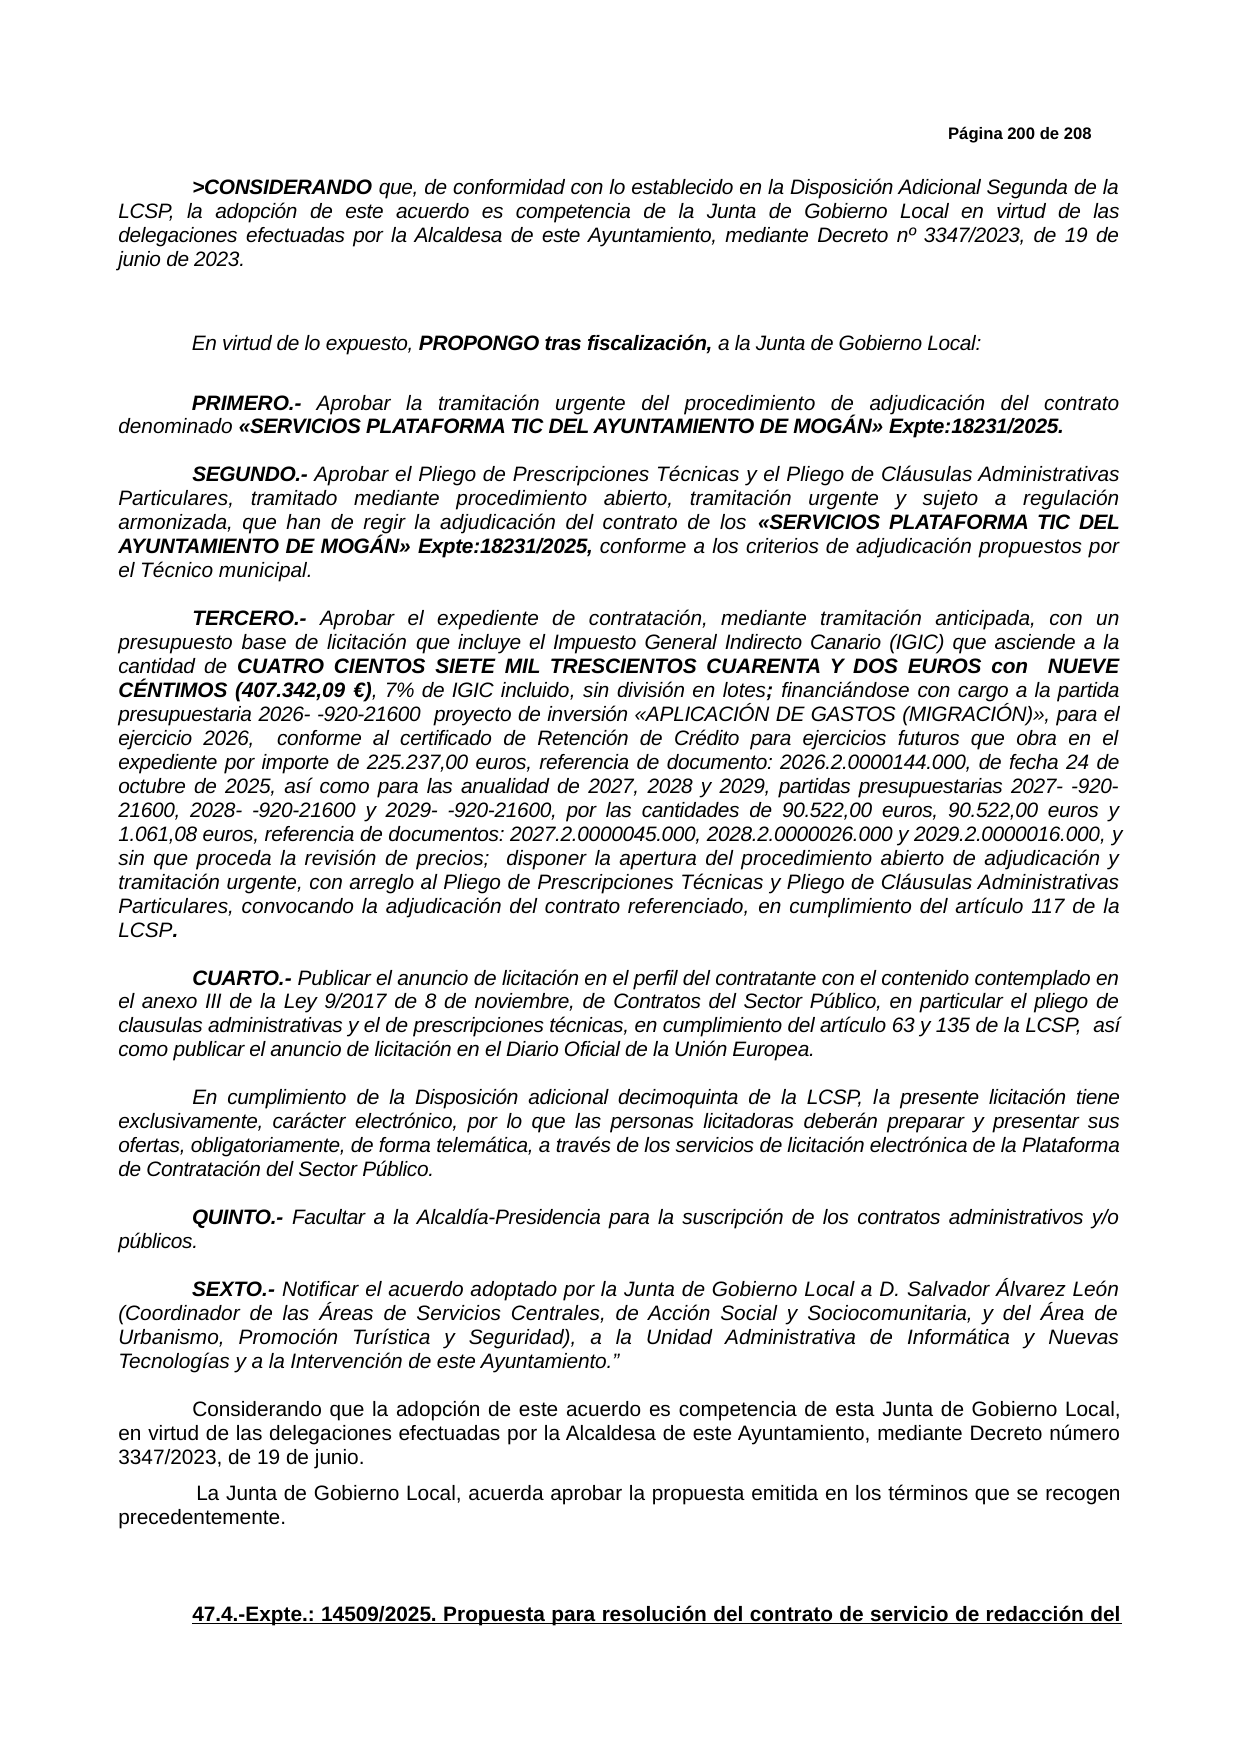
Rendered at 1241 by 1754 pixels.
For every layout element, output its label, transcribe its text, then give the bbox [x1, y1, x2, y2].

text La Junta de Gobierno Local, acuerda aprobar la propuesta emitida en los términos que se recogen precedentemente. [118, 1481, 1122, 1529]
text Considerando que la adopción de este acuerdo es competencia de esta Junta de Gobierno Local, en virtud de las delegaciones efectuadas por la Alcaldesa de este Ayuntamiento, mediante Decreto número 3347/2023, de 19 de junio. [118, 1397, 1122, 1468]
text En cumplimiento de la Disposición adicional decimoquinta de la LCSP, la presente licitación tiene exclusivamente, carácter electrónico, por lo que las personas licitadoras deberán preparar y presentar sus ofertas, obligatoriamente, de forma telemática, a través de los servicios de licitación electrónica de la Plataforma de Contratación del Sector Público. [118, 1085, 1122, 1181]
text CUARTO.- Publicar el anuncio de licitación en el perfil del contratante con el contenido contemplado en el anexo III de la Ley 9/2017 de 8 de noviembre, de Contratos del Sector Público, en particular el pliego de clausulas administrativas y el de prescripciones técnicas, en cumplimiento del artículo 63 y 135 de la LCSP, así como publicar el anuncio de licitación en el Diario Oficial de la Unión Europea. [118, 965, 1122, 1061]
text TERCERO.- Aprobar el expediente de contratación, mediante tramitación anticipada, con un presupuesto base de licitación que incluye el Impuesto General Indirecto Canario (IGIC) que asciende a la cantidad de CUATRO CIENTOS SIETE MIL TRESCIENTOS CUARENTA Y DOS EUROS con NUEVE CÉNTIMOS (407.342,09 €), 7% de IGIC incluido, sin división en lotes; financiándose con cargo a la partida presupuestaria 2026- -920-21600 proyecto de inversión «APLICACIÓN DE GASTOS (MIGRACIÓN)», para el ejercicio 2026, conforme al certificado de Retención de Crédito para ejercicios futuros que obra en el expediente por importe de 225.237,00 euros, referencia de documento: 2026.2.0000144.000, de fecha 24 de octubre de 2025, así como para las anualidad de 2027, 2028 y 2029, partidas presupuestarias 2027- -920-21600, 2028- -920-21600 y 2029- -920-21600, por las cantidades de 90.522,00 euros, 90.522,00 euros y 1.061,08 euros, referencia de documentos: 2027.2.0000045.000, 2028.2.0000026.000 y 2029.2.0000016.000, y sin que proceda la revisión de precios; disponer la apertura del procedimiento abierto de adjudicación y tramitación urgente, con arreglo al Pliego de Prescripciones Técnicas y Pliego de Cláusulas Administrativas Particulares, convocando la adjudicación del contrato referenciado, en cumplimiento del artículo 117 de la LCSP. [118, 606, 1122, 941]
text SEGUNDO.- Aprobar el Pliego de Prescripciones Técnicas y el Pliego de Cláusulas Administrativas Particulares, tramitado mediante procedimiento abierto, tramitación urgente y sujeto a regulación armonizada, que han de regir la adjudicación del contrato de los «SERVICIOS PLATAFORMA TIC DEL AYUNTAMIENTO DE MOGÁN» Expte:18231/2025, conforme a los criterios de adjudicación propuestos por el Técnico municipal. [118, 462, 1122, 582]
text SEXTO.- Notificar el acuerdo adoptado por la Junta de Gobierno Local a D. Salvador Álvarez León (Coordinador de las Áreas de Servicios Centrales, de Acción Social y Sociocomunitaria, y del Área de Urbanismo, Promoción Turística y Seguridad), a la Unidad Administrativa de Informática y Nuevas Tecnologías y a la Intervención de este Ayuntamiento.” [118, 1277, 1122, 1373]
text QUINTO.- Facultar a la Alcaldía-Presidencia para la suscripción de los contratos administrativos y/o públicos. [118, 1205, 1122, 1253]
text PRIMERO.- Aprobar la tramitación urgente del procedimiento de adjudicación del contrato denominado «SERVICIOS PLATAFORMA TIC DEL AYUNTAMIENTO DE MOGÁN» Expte:18231/2025. [118, 390, 1122, 438]
text 47.4.-Expte.: 14509/2025. Propuesta para resolución del contrato de servicio de redacción del [118, 1578, 1122, 1626]
text >CONSIDERANDO que, de conformidad con lo establecido en la Disposición Adicional Segunda de la LCSP, la adopción de este acuerdo es competencia de la Junta de Gobierno Local en virtud de las delegaciones efectuadas por la Alcaldesa de este Ayuntamiento, mediante Decreto nº 3347/2023, de 19 de junio de 2023. [118, 175, 1122, 271]
text En virtud de lo expuesto, PROPONGO tras fiscalización, a la Junta de Gobierno Local: [118, 331, 1122, 354]
